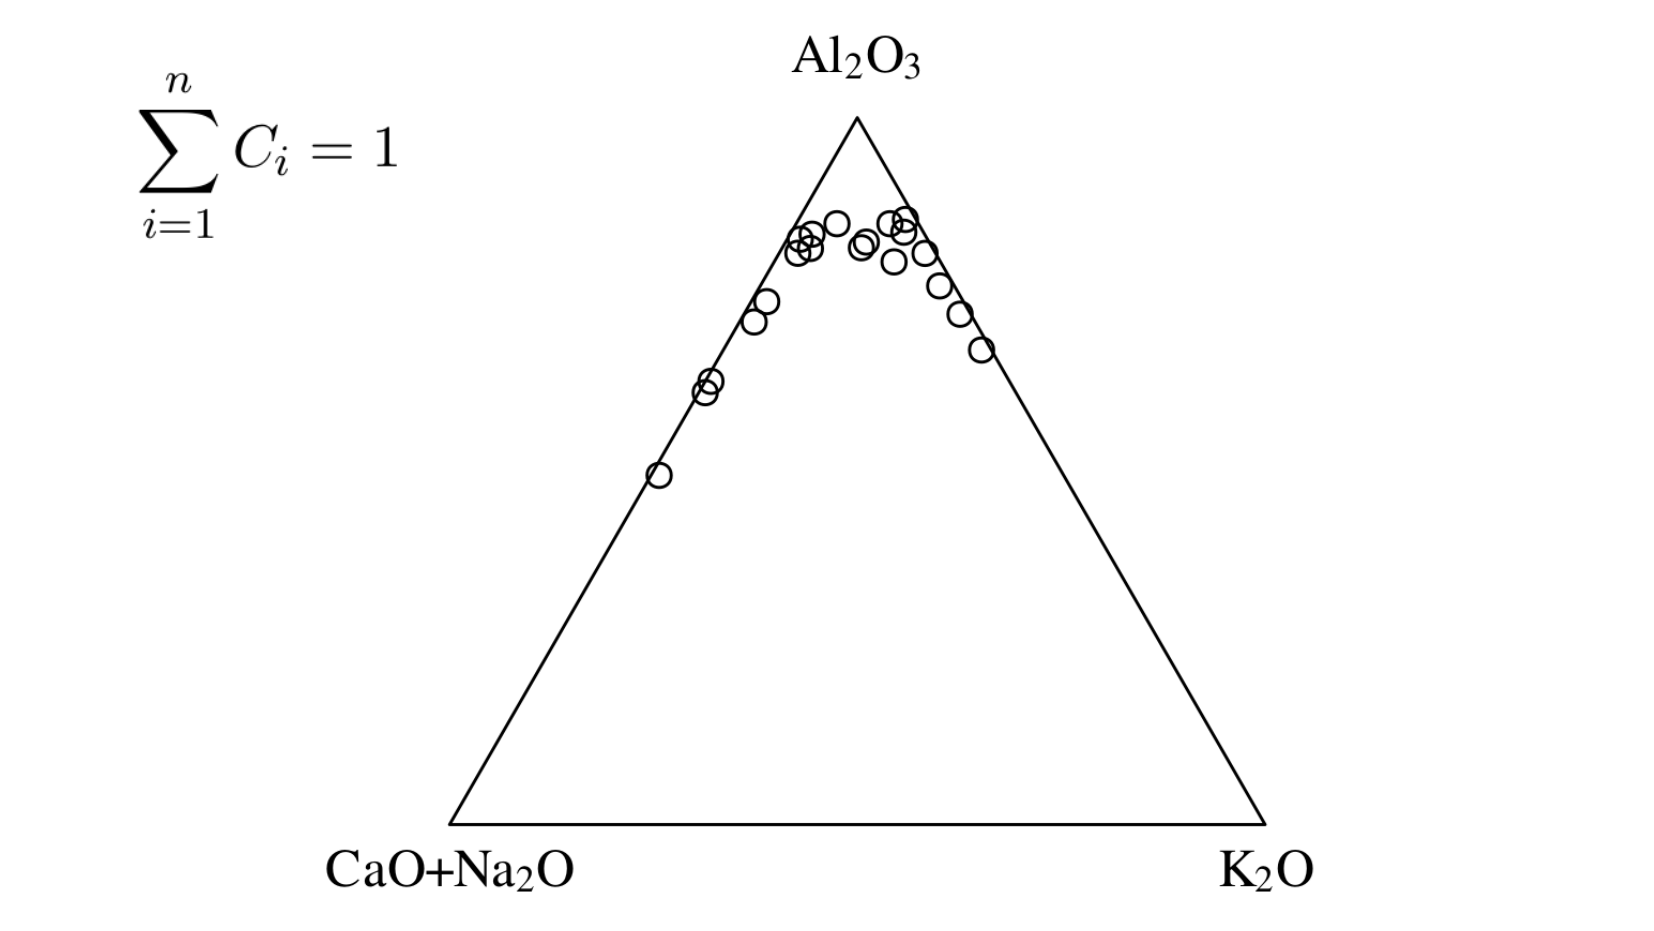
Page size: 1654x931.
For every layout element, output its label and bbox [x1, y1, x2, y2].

picture [126, 26, 1323, 898]
